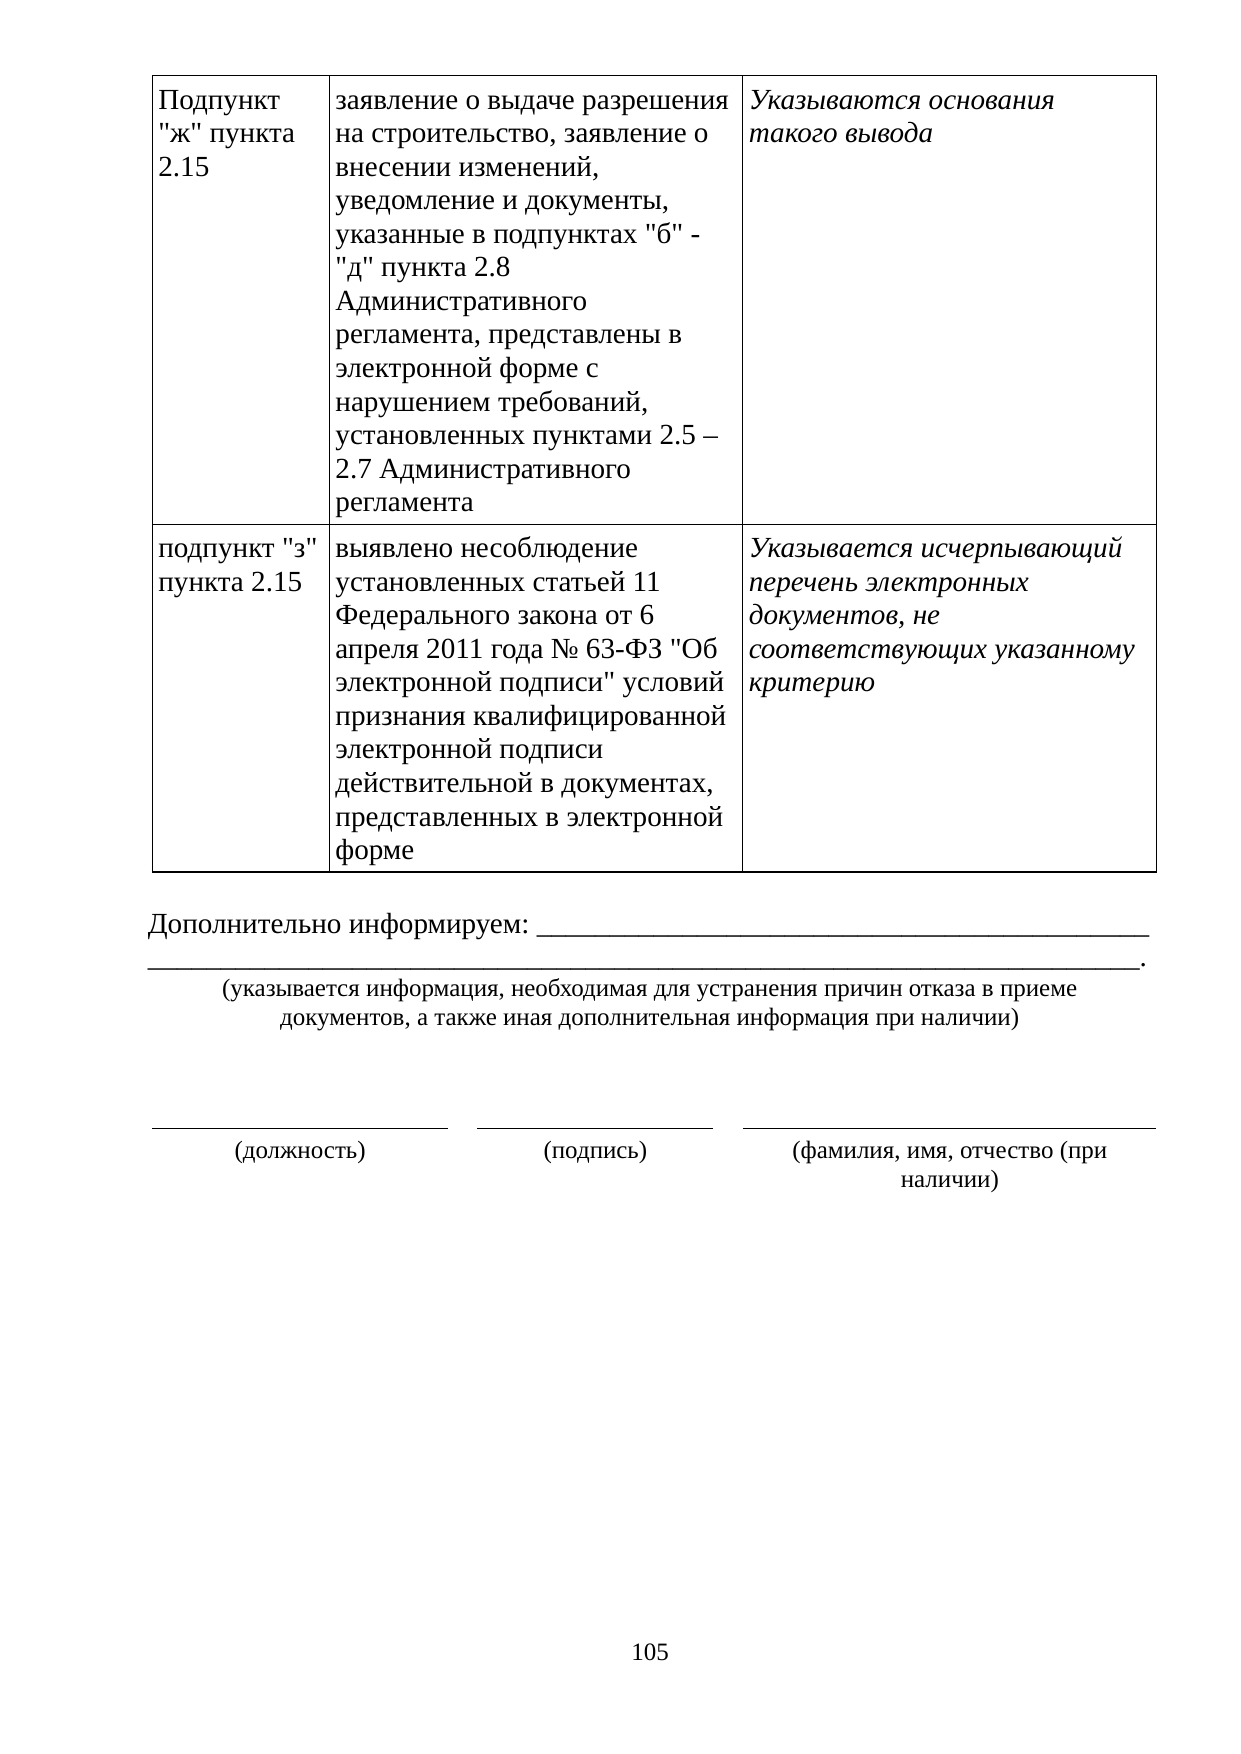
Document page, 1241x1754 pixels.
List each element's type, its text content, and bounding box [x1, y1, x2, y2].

table_header [477, 1088, 713, 1128]
table_cell выявлено несоблюдение установленных статьей 11 Федерального закона от 6 апреля 2011 года № 63-ФЗ "Об электронной подписи" условий признания квалифицированной электронной подписи действительной в документах, представленных в электронной форме [330, 525, 742, 871]
table_cell (подпись) [477, 1129, 713, 1198]
table_cell [448, 1128, 477, 1198]
table_cell подпункт "з" пункта 2.15 [153, 525, 329, 871]
table_cell Подпункт "ж" пункта 2.15 [153, 76, 329, 523]
table_cell (фамилия, имя, отчество (при наличии) [743, 1129, 1156, 1198]
table_cell [713, 1128, 743, 1198]
table_cell Указываются основания такого вывода [743, 76, 1156, 523]
table_cell заявление о выдаче разрешения на строительство, заявление о внесении изменений, уведомление и документы, указанные в подпунктах "б" - "д" пункта 2.8 Административного регламента, представлены в электронной форме с нарушением требований, установленных пунктами 2.5 – 2.7 Административного регламента [330, 76, 742, 523]
table_header [743, 1088, 1156, 1128]
table_cell (должность) [152, 1129, 448, 1198]
text документов, а также иная дополнительная информация при наличии) [148, 1002, 1152, 1031]
table_header [152, 1088, 448, 1128]
text Дополнительно информируем: __________________________________________ ____________________________________________________________________. [148, 906, 1152, 973]
table_header [448, 1088, 477, 1128]
table_cell Указывается исчерпывающий перечень электронных документов, не соответствующих указанному критерию [743, 525, 1156, 871]
table_header [713, 1088, 743, 1128]
text (указывается информация, необходимая для устранения причин отказа в приеме [148, 973, 1152, 1002]
